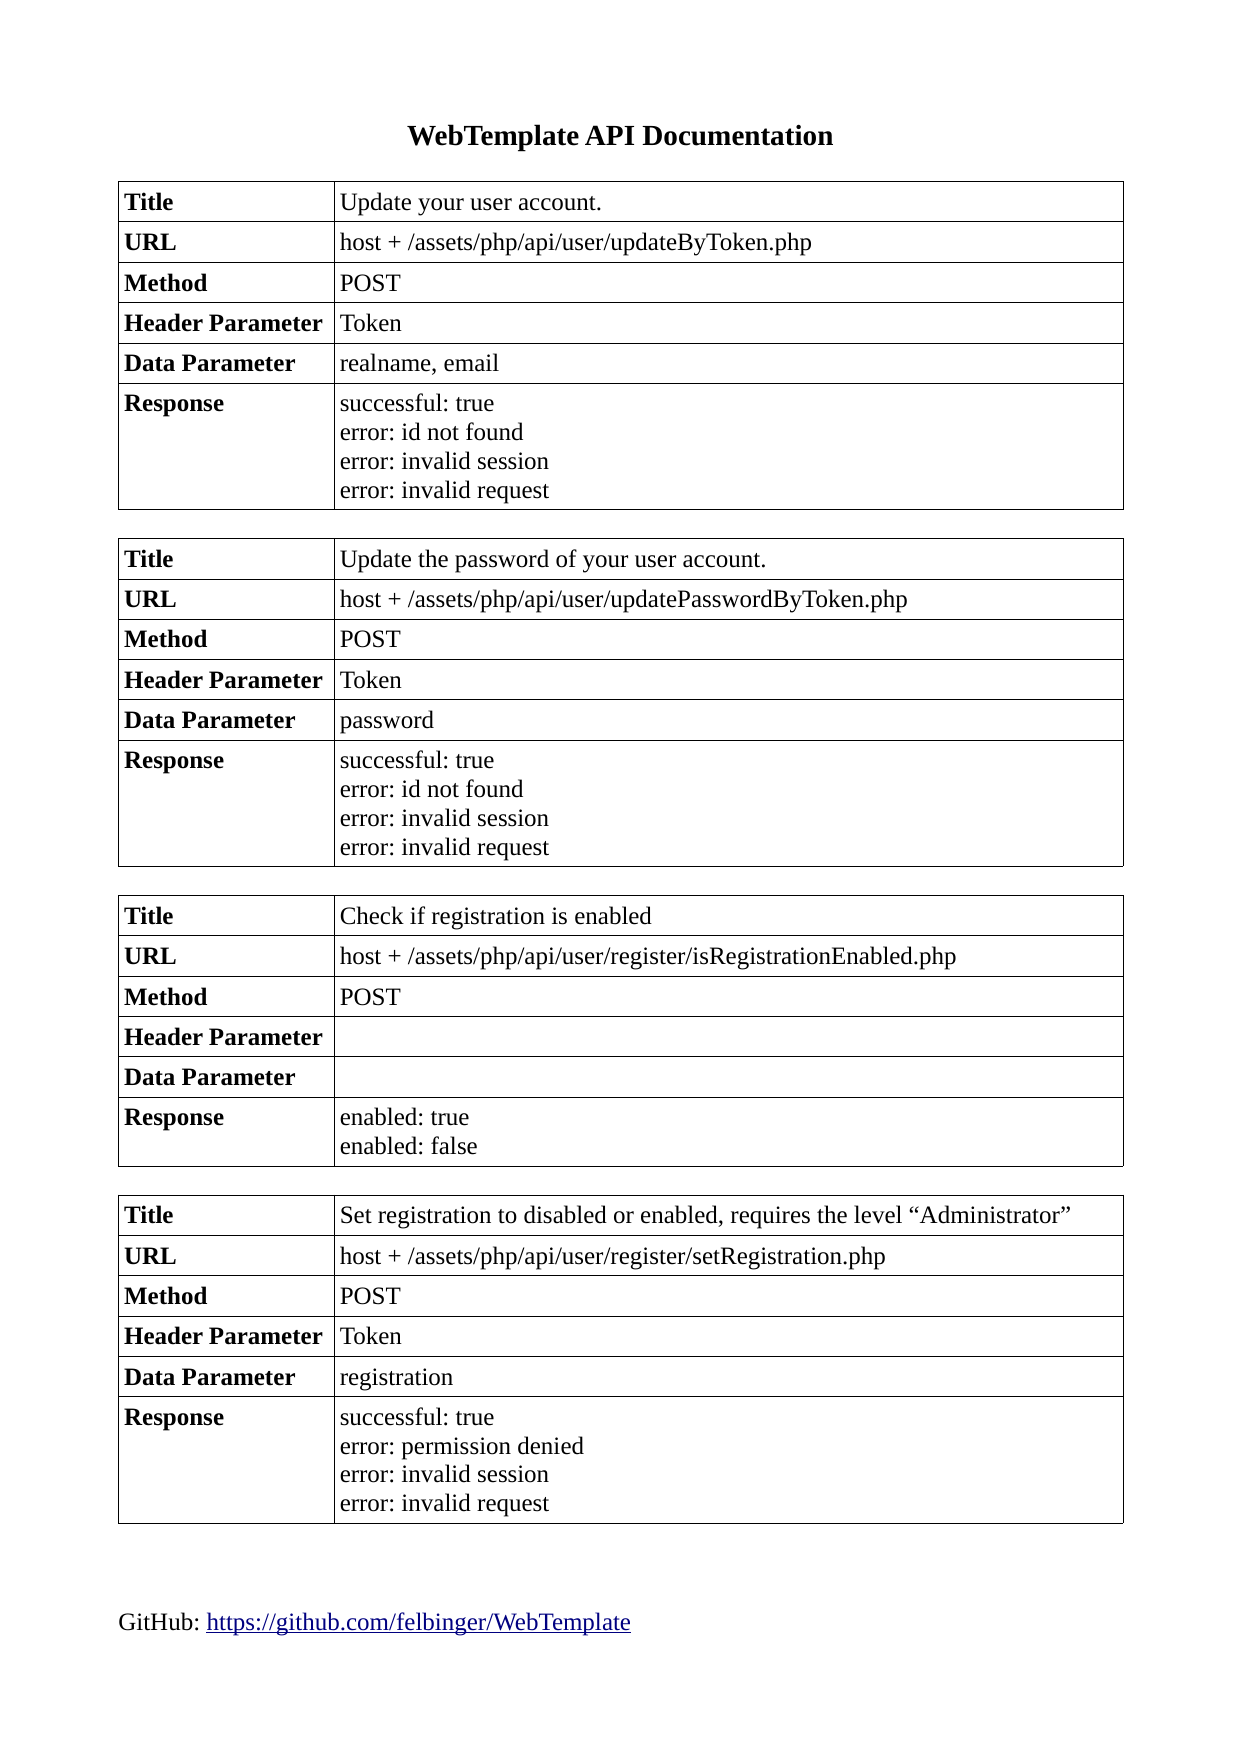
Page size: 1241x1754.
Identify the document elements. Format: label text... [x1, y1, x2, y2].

table_cell Data Parameter [119, 1057, 334, 1097]
table_cell host + /assets/php/api/user/updateByToken.php [335, 222, 1123, 262]
table_cell Method [119, 977, 334, 1016]
table_cell successful: true error: id not found error: invalid session error: invalid request [335, 384, 1123, 509]
table_cell registration [335, 1357, 1123, 1396]
table_header Title [119, 1196, 334, 1235]
table_cell host + /assets/php/api/user/updatePasswordByToken.php [335, 580, 1123, 619]
table_header Update the password of your user account. [335, 539, 1123, 578]
table_cell Header Parameter [119, 1017, 334, 1056]
table_cell Header Parameter [119, 660, 334, 699]
table_cell [335, 1017, 1123, 1056]
table_cell Response [119, 1397, 334, 1523]
table_header Title [119, 539, 334, 578]
table_header Set registration to disabled or enabled, requires the level “Administrator” [335, 1196, 1123, 1235]
table_cell password [335, 700, 1123, 740]
table_cell [335, 1057, 1123, 1097]
table_cell Response [119, 741, 334, 866]
table_cell POST [335, 1276, 1123, 1316]
table_header Check if registration is enabled [335, 896, 1123, 935]
table_cell URL [119, 222, 334, 262]
table_cell Token [335, 303, 1123, 342]
table_cell host + /assets/php/api/user/register/setRegistration.php [335, 1236, 1123, 1275]
table_cell enabled: true enabled: false [335, 1098, 1123, 1166]
table_cell Data Parameter [119, 344, 334, 383]
table_cell successful: true error: permission denied error: invalid session error: invalid request [335, 1397, 1123, 1523]
table_cell URL [119, 580, 334, 619]
table_cell Data Parameter [119, 1357, 334, 1396]
table_cell POST [335, 977, 1123, 1016]
table_cell URL [119, 1236, 334, 1275]
table_cell Header Parameter [119, 303, 334, 342]
table_cell Method [119, 1276, 334, 1316]
table_cell POST [335, 620, 1123, 659]
table_cell Response [119, 1098, 334, 1166]
table_cell Data Parameter [119, 700, 334, 740]
table_cell Method [119, 263, 334, 302]
table_cell Response [119, 384, 334, 509]
table_header Update your user account. [335, 182, 1123, 221]
table_cell successful: true error: id not found error: invalid session error: invalid request [335, 741, 1123, 866]
table_cell Header Parameter [119, 1317, 334, 1356]
table_cell host + /assets/php/api/user/register/isRegistrationEnabled.php [335, 936, 1123, 976]
table_cell Token [335, 660, 1123, 699]
table_cell Token [335, 1317, 1123, 1356]
table_cell realname, email [335, 344, 1123, 383]
table_header Title [119, 182, 334, 221]
table_cell Method [119, 620, 334, 659]
table_header Title [119, 896, 334, 935]
table_cell URL [119, 936, 334, 976]
table_cell POST [335, 263, 1123, 302]
